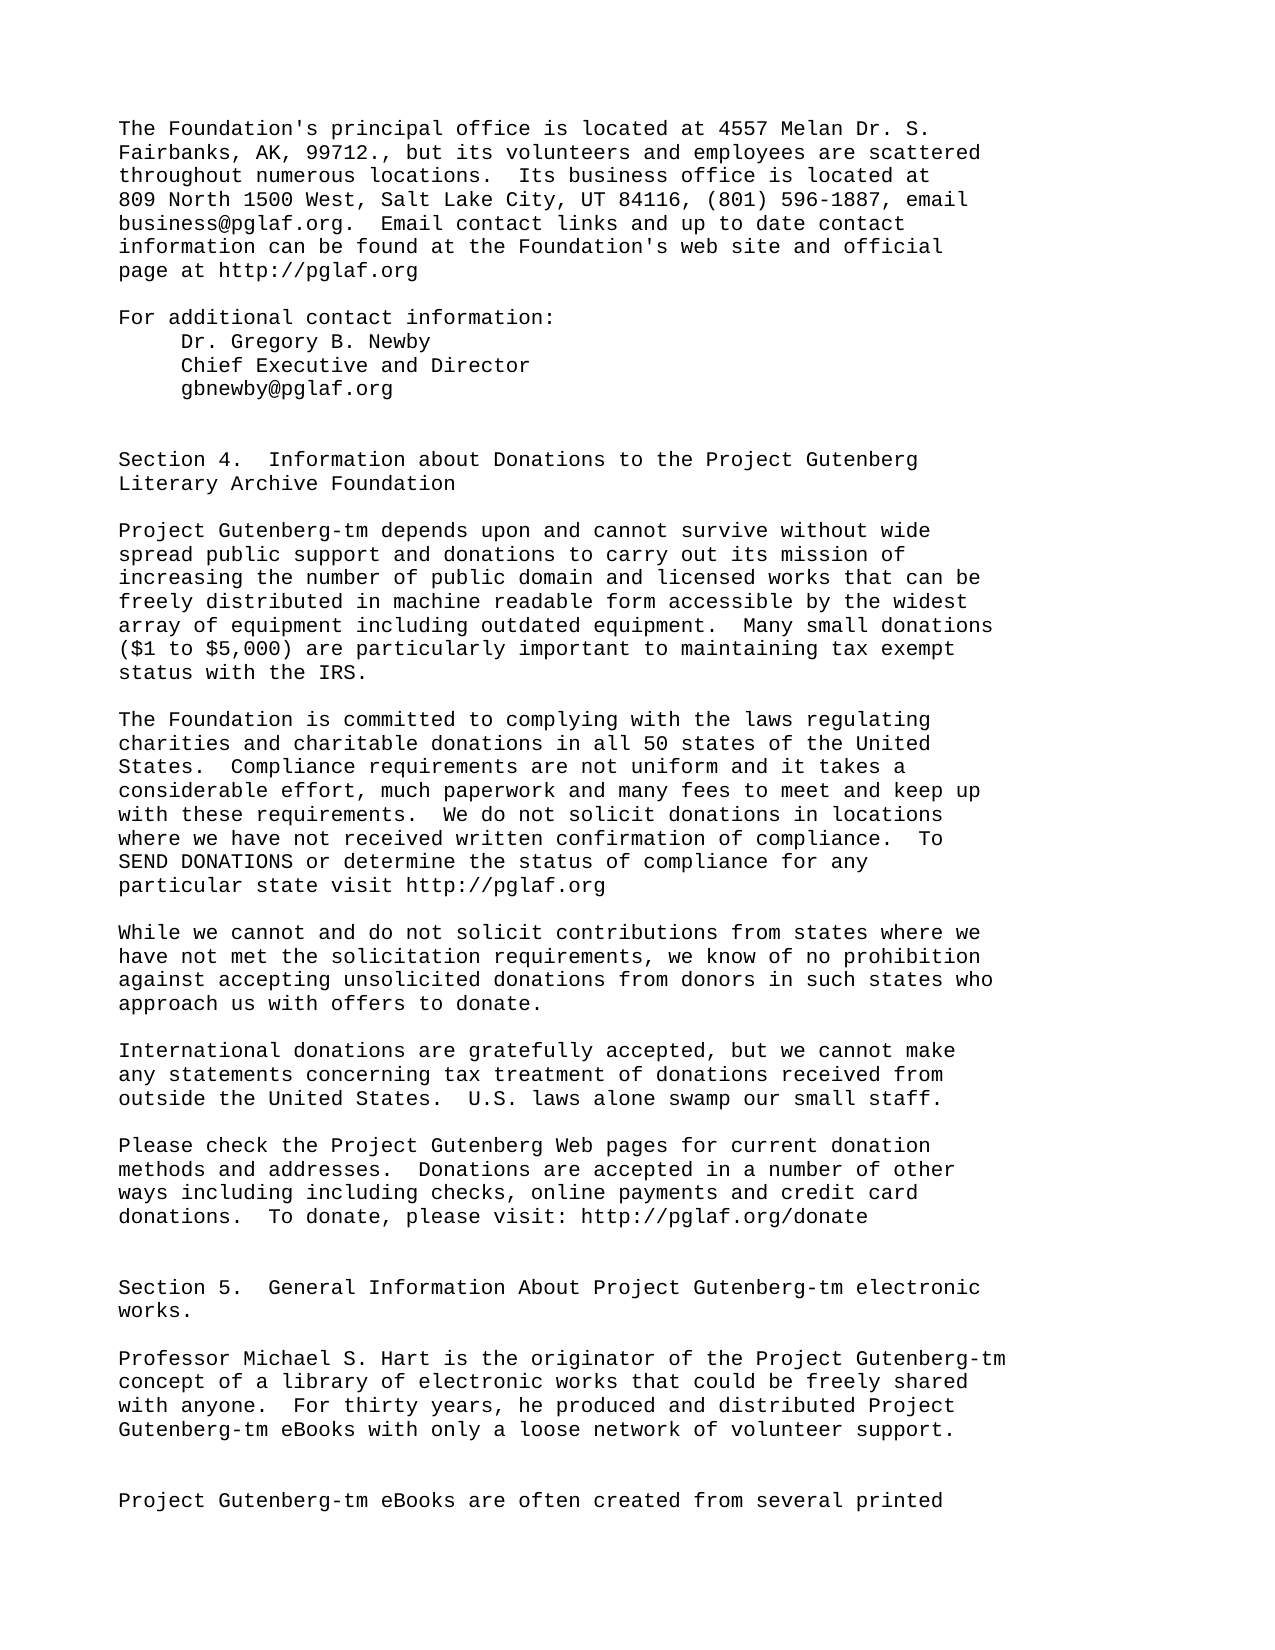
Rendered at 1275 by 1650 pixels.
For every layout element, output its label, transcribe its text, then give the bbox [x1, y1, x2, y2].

text 809 North 1500 West, Salt Lake City, UT 84116, (801) 596-1887, email [118, 189, 1157, 213]
text Please check the Project Gutenberg Web pages for current donation [118, 1135, 1157, 1158]
text status with the IRS. [118, 662, 1157, 686]
text freely distributed in machine readable form accessible by the widest [118, 591, 1157, 615]
text methods and addresses. Donations are accepted in a number of other [118, 1158, 1157, 1182]
text information can be found at the Foundation's web site and official [118, 236, 1157, 260]
text against accepting unsolicited donations from donors in such states who [118, 969, 1157, 993]
text Project Gutenberg-tm depends upon and cannot survive without wide [118, 520, 1157, 544]
text Gutenberg-tm eBooks with only a loose network of volunteer support. [118, 1419, 1157, 1442]
text Section 5. General Information About Project Gutenberg-tm electronic [118, 1277, 1157, 1300]
text have not met the solicitation requirements, we know of no prohibition [118, 946, 1157, 969]
text donations. To donate, please visit: http://pglaf.org/donate [118, 1206, 1157, 1229]
text where we have not received written confirmation of compliance. To [118, 827, 1157, 851]
text particular state visit http://pglaf.org [118, 875, 1157, 898]
text For additional contact information: [118, 307, 1157, 331]
text considerable effort, much paperwork and many fees to meet and keep up [118, 780, 1157, 804]
text SEND DONATIONS or determine the status of compliance for any [118, 851, 1157, 875]
text with these requirements. We do not solicit donations in locations [118, 804, 1157, 827]
text array of equipment including outdated equipment. Many small donations [118, 615, 1157, 638]
text The Foundation's principal office is located at 4557 Melan Dr. S. [118, 118, 1157, 142]
text Dr. Gregory B. Newby [118, 331, 1157, 354]
text ways including including checks, online payments and credit card [118, 1182, 1157, 1206]
text ($1 to $5,000) are particularly important to maintaining tax exempt [118, 638, 1157, 662]
text approach us with offers to donate. [118, 993, 1157, 1017]
text Section 4. Information about Donations to the Project Gutenberg [118, 449, 1157, 473]
text page at http://pglaf.org [118, 260, 1157, 284]
text increasing the number of public domain and licensed works that can be [118, 567, 1157, 591]
text Professor Michael S. Hart is the originator of the Project Gutenberg-tm [118, 1348, 1157, 1371]
text Fairbanks, AK, 99712., but its volunteers and employees are scattered [118, 142, 1157, 165]
text throughout numerous locations. Its business office is located at [118, 165, 1157, 189]
text any statements concerning tax treatment of donations received from [118, 1064, 1157, 1088]
text International donations are gratefully accepted, but we cannot make [118, 1040, 1157, 1064]
text While we cannot and do not solicit contributions from states where we [118, 922, 1157, 946]
text Chief Executive and Director [118, 354, 1157, 378]
text concept of a library of electronic works that could be freely shared [118, 1371, 1157, 1395]
text gbnewby@pglaf.org [118, 378, 1157, 402]
text The Foundation is committed to complying with the laws regulating [118, 709, 1157, 733]
text Literary Archive Foundation [118, 473, 1157, 496]
text spread public support and donations to carry out its mission of [118, 544, 1157, 567]
text Project Gutenberg-tm eBooks are often created from several printed [118, 1489, 1157, 1513]
text works. [118, 1300, 1157, 1324]
text outside the United States. U.S. laws alone swamp our small staff. [118, 1088, 1157, 1111]
text business@pglaf.org. Email contact links and up to date contact [118, 213, 1157, 236]
text with anyone. For thirty years, he produced and distributed Project [118, 1395, 1157, 1419]
text charities and charitable donations in all 50 states of the United [118, 733, 1157, 757]
text States. Compliance requirements are not uniform and it takes a [118, 757, 1157, 780]
